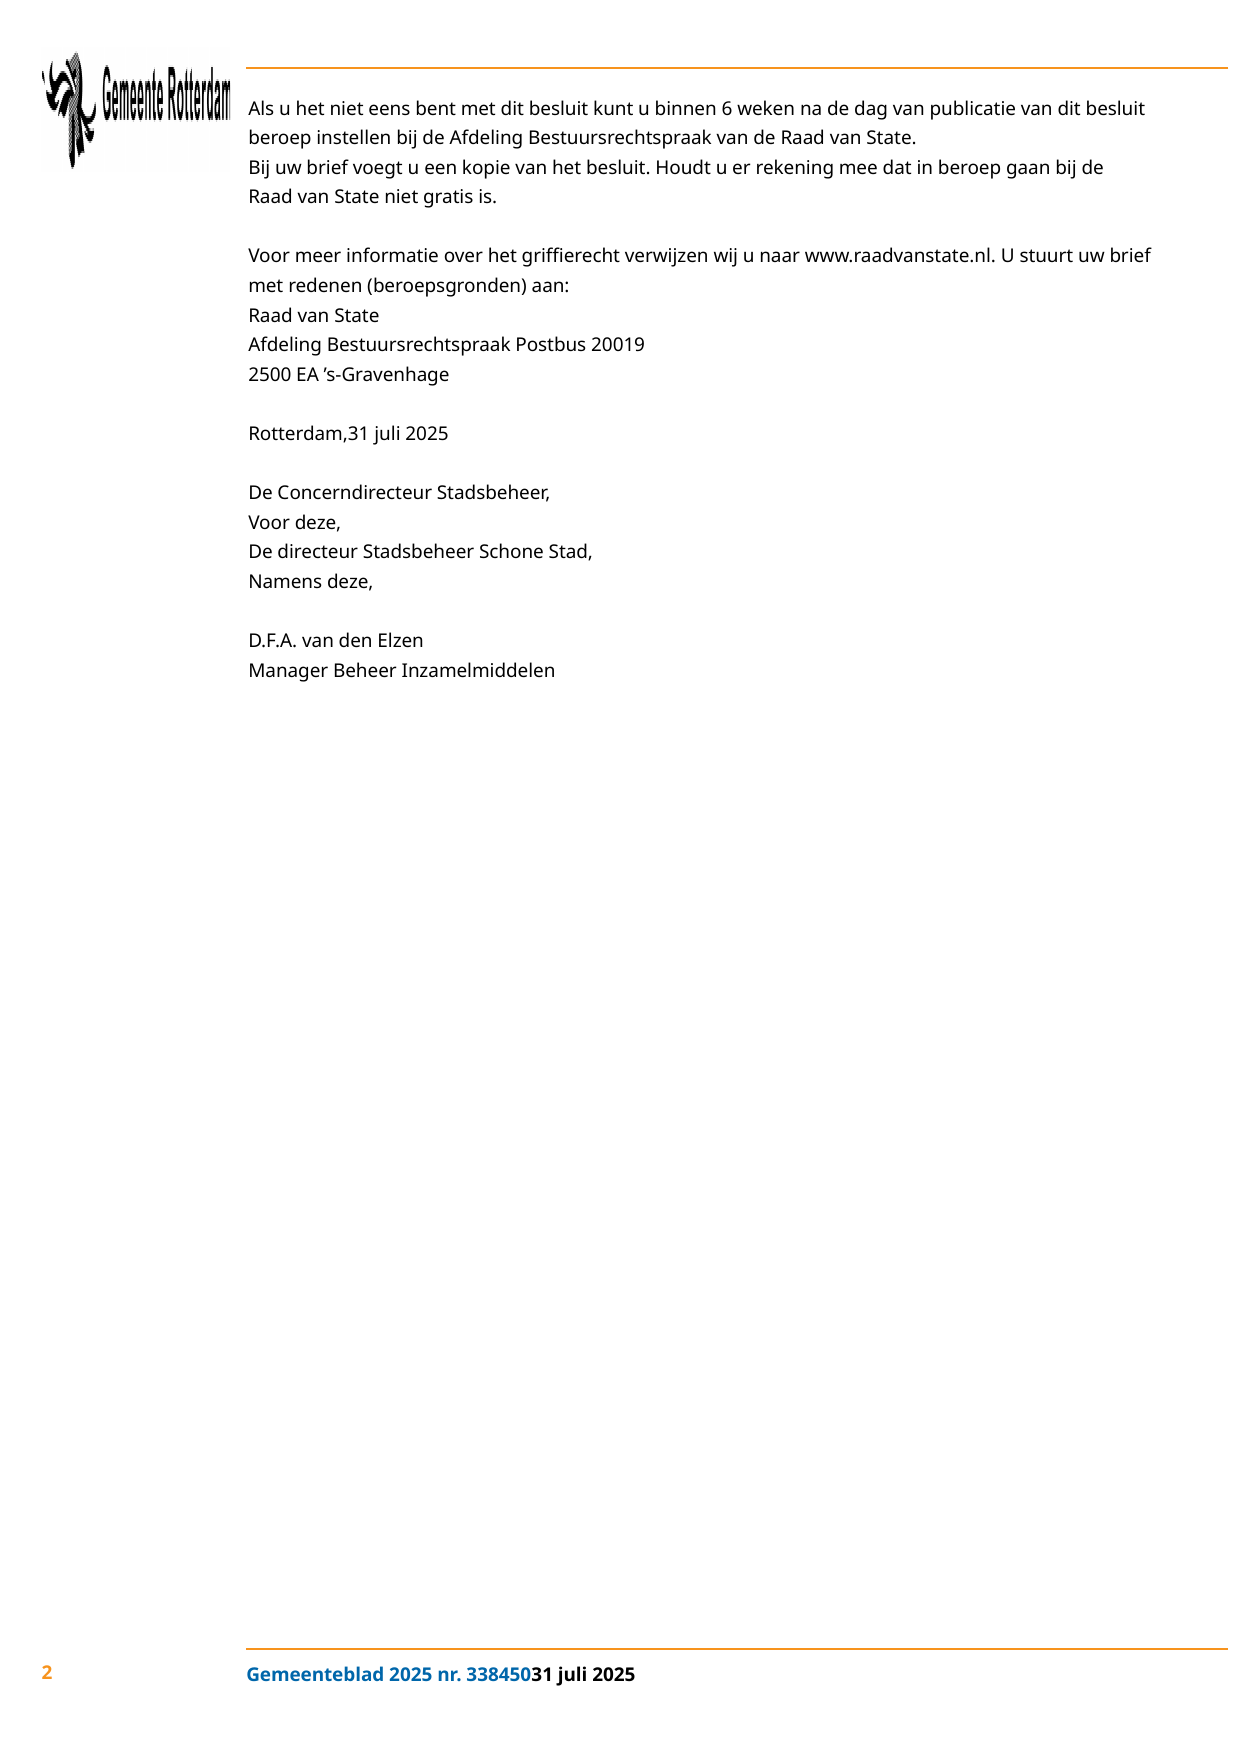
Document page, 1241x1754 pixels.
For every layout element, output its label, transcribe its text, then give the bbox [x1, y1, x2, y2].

picture [41, 47, 231, 172]
text Voor meer informatie over het griffierecht verwijzen wij u naar www.raadvanstate.nl. U stuurt uw brief met redenen (beroepsgronden) aan: [248, 243, 1152, 298]
text Bij uw brief voegt u een kopie van het besluit. Houdt u er rekening mee dat in beroep gaan bij de Raad van State niet gratis is. [248, 154, 1152, 209]
text Namens deze, [248, 568, 1152, 594]
text D.F.A. van den Elzen [248, 627, 1152, 653]
text Manager Beheer Inzamelmiddelen [248, 657, 1152, 683]
text Als u het niet eens bent met dit besluit kunt u binnen 6 weken na de dag van publicatie van dit besluit beroep instellen bij de Afdeling Bestuursrechtspraak van de Raad van State. [248, 95, 1152, 150]
text Afdeling Bestuursrechtspraak Postbus 20019 [248, 331, 1152, 357]
text Rotterdam,31 juli 2025 [248, 420, 1152, 446]
text Raad van State [248, 302, 1152, 328]
text Voor deze, [248, 509, 1152, 535]
text 2500 EA ’s-Gravenhage [248, 361, 1152, 387]
text De directeur Stadsbeheer Schone Stad, [248, 538, 1152, 564]
text De Concerndirecteur Stadsbeheer, [248, 479, 1152, 505]
